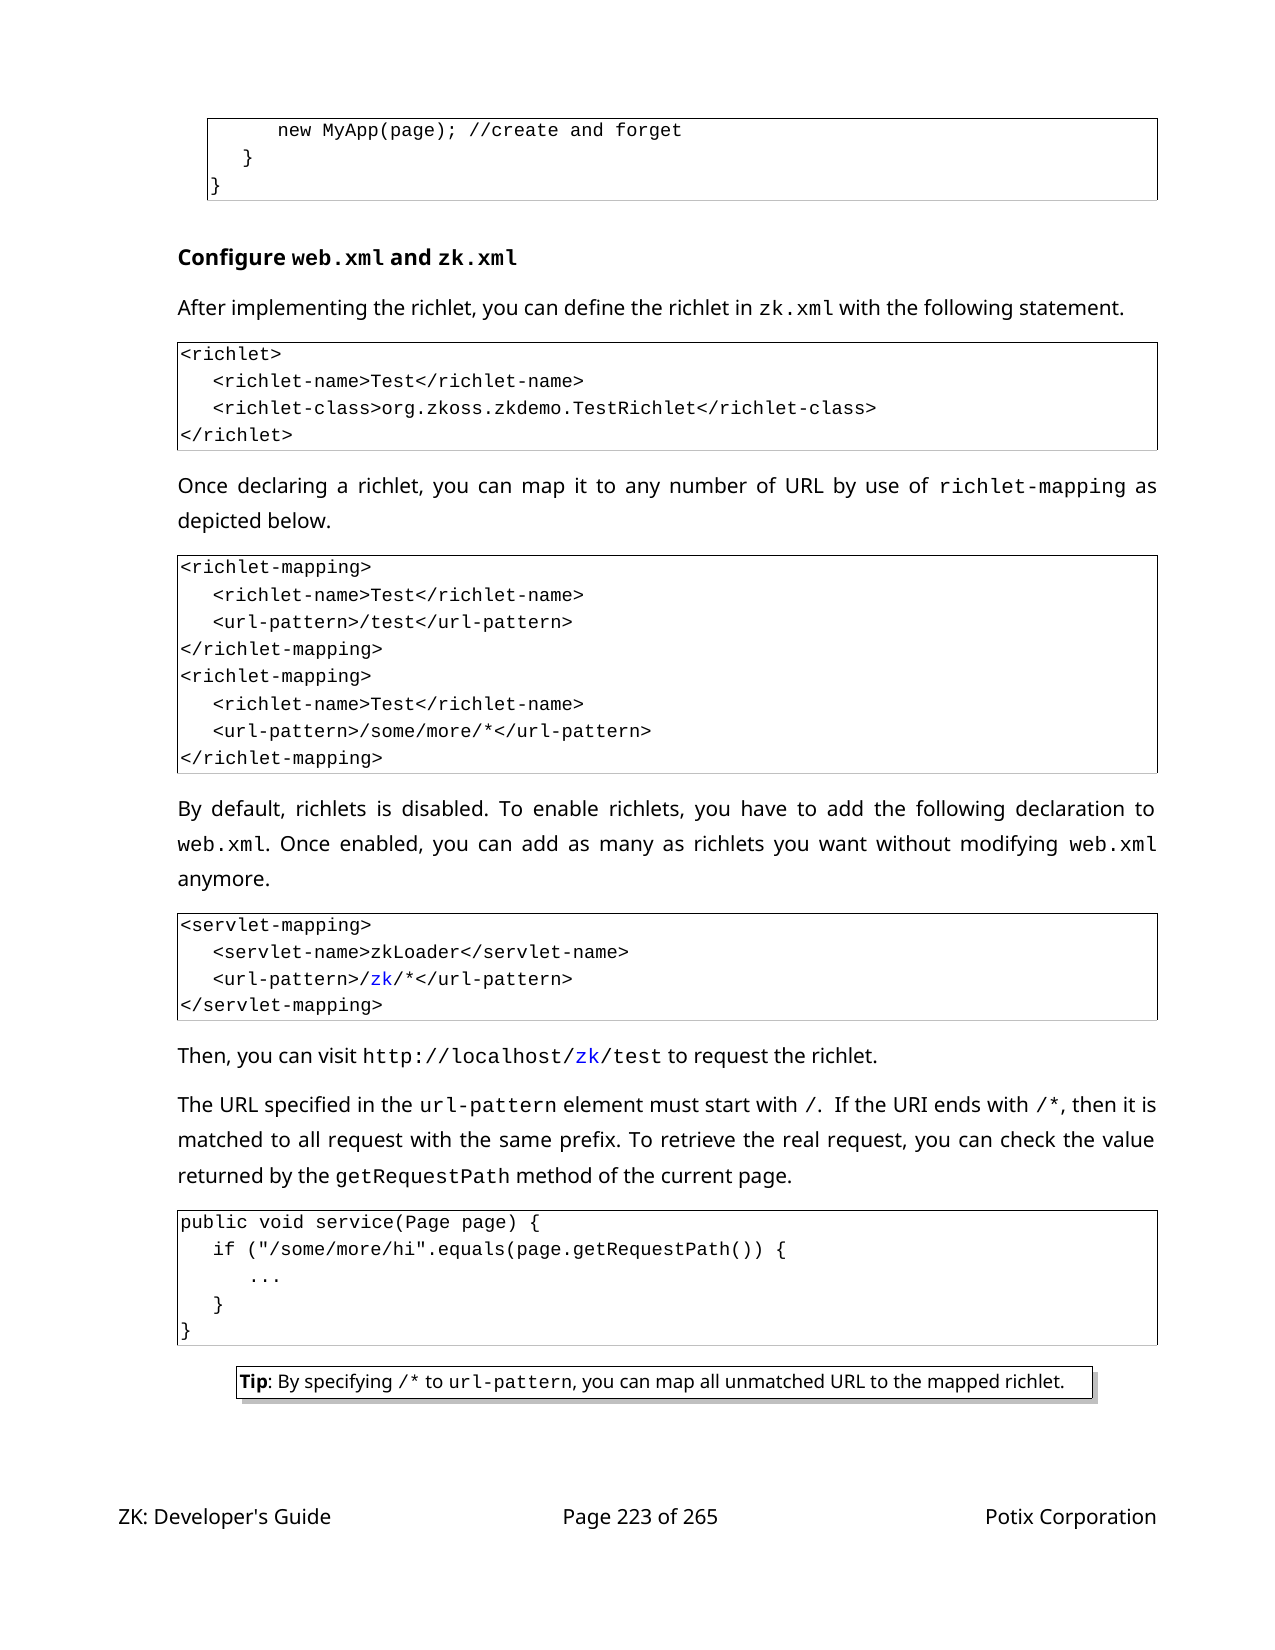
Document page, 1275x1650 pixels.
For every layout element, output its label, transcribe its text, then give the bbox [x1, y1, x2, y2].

text By default, richlets is disabled. To enable richlets, you have to add the following declaration to web.xml. Once enabled, you can add as many as richlets you want without modifying web.xml anymore. [177, 794, 1157, 893]
text } } [178, 1291, 1157, 1345]
text Tip: By specifying /* to url-pattern, you can map all unmatched URL to the mapped richlet. [237, 1367, 1092, 1398]
text <url-pattern>/some/more/*</url-pattern> [178, 718, 1157, 743]
text </richlet-mapping> [178, 746, 1157, 773]
text <richlet> [178, 343, 1157, 366]
text <richlet-mapping> [178, 556, 1157, 580]
text <richlet-name>Test</richlet-name> [178, 691, 1157, 716]
text <richlet-name>Test</richlet-name> [178, 583, 1157, 607]
text The URL specified in the url-pattern element must start with /. If the URI ends with /*, then it is matched to all request with the same prefix. To retrieve the real request, you can check the value returned by the getRequestPath method of the current page. [177, 1090, 1157, 1189]
text Once declaring a richlet, you can map it to any number of URL by use of richlet-mapping as depicted below. [177, 471, 1157, 535]
text } [208, 145, 1157, 169]
text if ("/some/more/hi".equals(page.getRequestPath()) { [178, 1237, 1157, 1261]
text new MyApp(page); //create and forget [208, 119, 1157, 142]
text ... [178, 1264, 1157, 1288]
text </richlet-mapping> [178, 637, 1157, 661]
text public void service(Page page) { [178, 1211, 1157, 1234]
text </richlet> [178, 423, 1157, 450]
subtitle Configure web.xml and zk.xml [177, 242, 1157, 272]
text <url-pattern>/test</url-pattern> [178, 610, 1157, 634]
text <servlet-mapping> <servlet-name>zkLoader</servlet-name> <url-pattern>/zk/*</url-pattern> </servlet-mapping> [178, 914, 1157, 1020]
text <richlet-name>Test</richlet-name> <richlet-class>org.zkoss.zkdemo.TestRichlet</richlet-class> [178, 369, 1157, 420]
text Then, you can visit http://localhost/zk/test to request the richlet. [177, 1041, 1157, 1069]
text After implementing the richlet, you can define the richlet in zk.xml with the following statement. [177, 293, 1157, 322]
text <richlet-mapping> [178, 664, 1157, 688]
text } [208, 172, 1157, 200]
